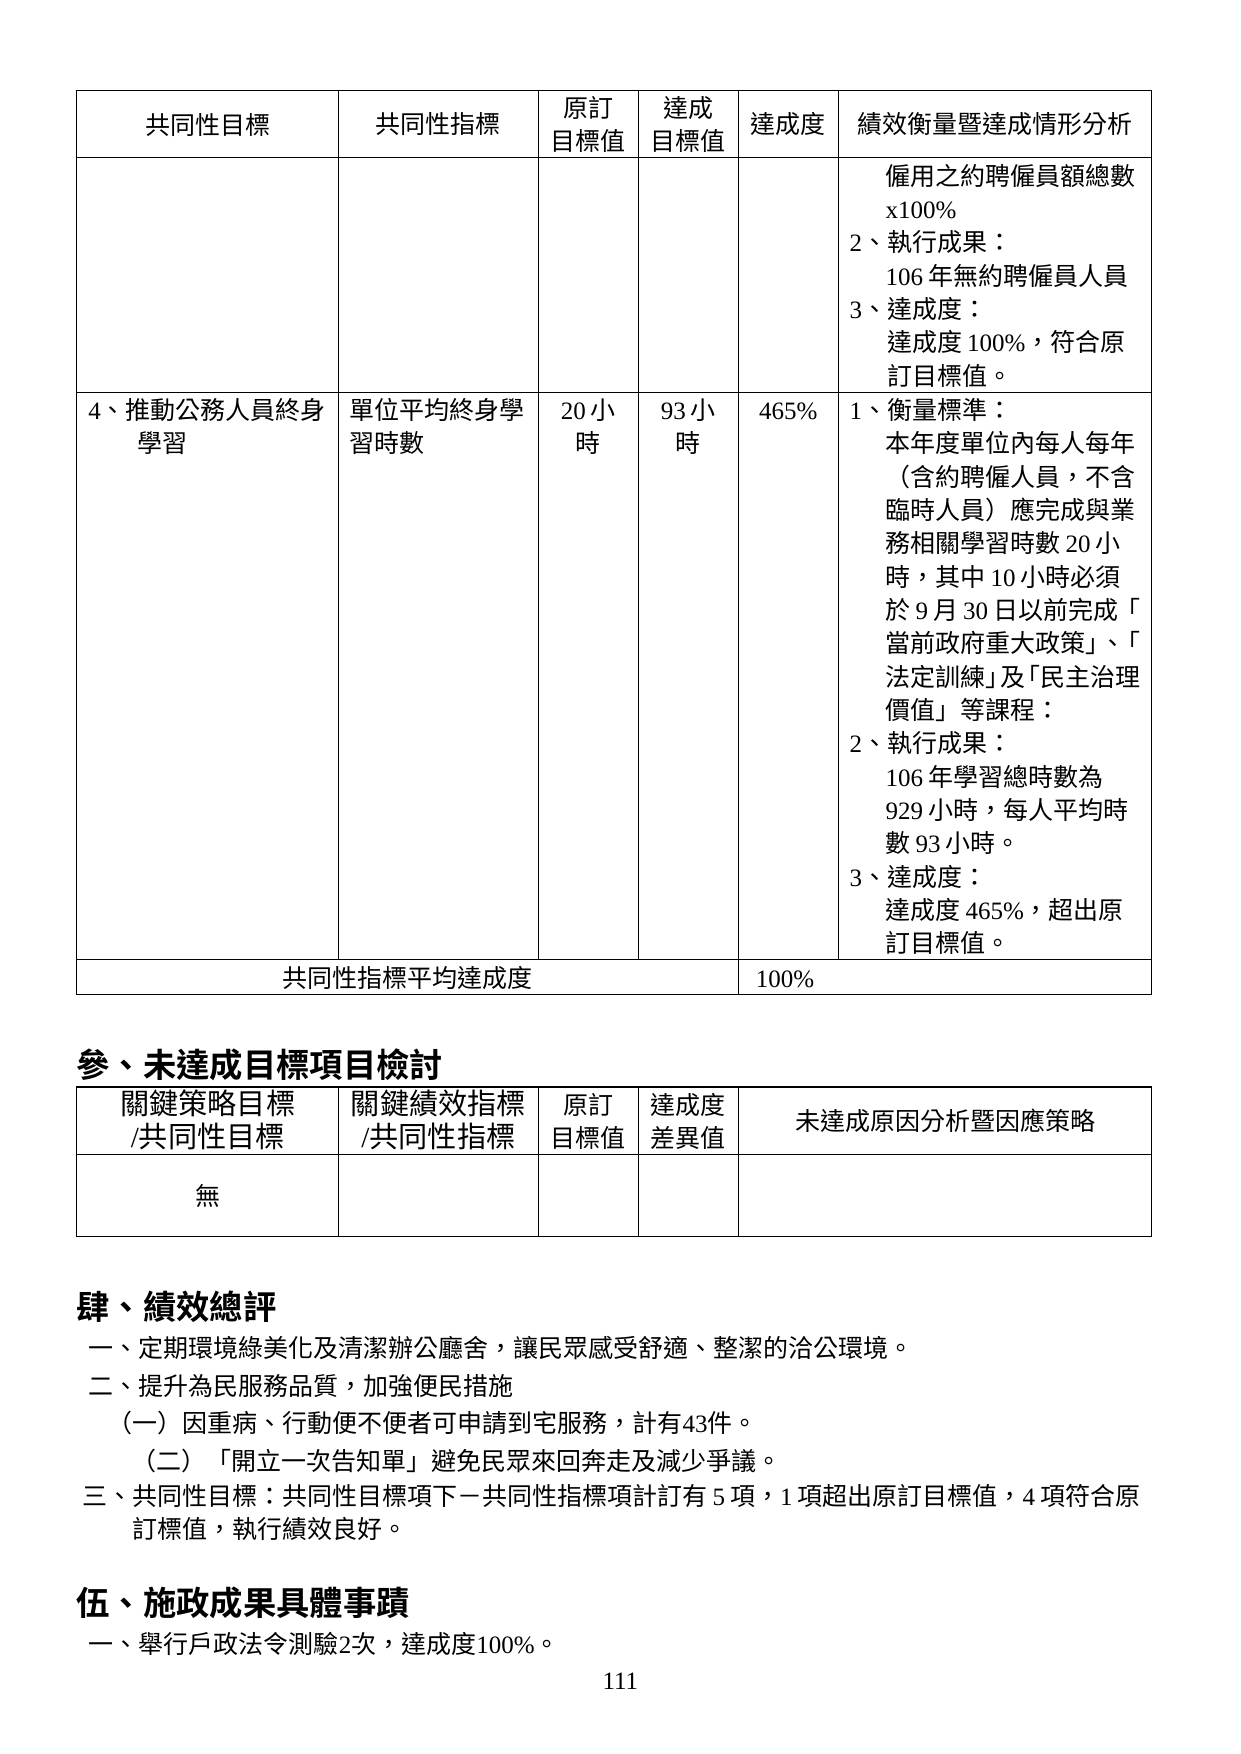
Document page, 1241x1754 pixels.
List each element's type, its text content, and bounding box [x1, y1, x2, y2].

table_cell [339, 158, 538, 392]
text （二）「開立一次告知單」避免民眾來回奔走及減少爭議。 [131, 1441, 1152, 1478]
table_cell [539, 1155, 638, 1236]
text 三、共同性目標：共同性目標項下－共同性指標項計訂有5項，1項超出原訂目標值，4項符合原訂標值，執行績效良好。 [82, 1478, 1152, 1545]
table_cell [339, 1155, 538, 1236]
table_header 達成 目標值 [639, 91, 738, 157]
table_header 關鍵策略目標 /共同性目標 [77, 1088, 338, 1154]
text 伍、施政成果具體事蹟 [76, 1578, 1152, 1624]
table_cell 無 [77, 1155, 338, 1236]
table_header 原訂 目標值 [539, 1088, 638, 1154]
text 參、未達成目標項目檢討 [76, 1041, 1152, 1086]
text 一、定期環境綠美化及清潔辦公廳舍，讓民眾感受舒適、整潔的洽公環境。 [89, 1328, 1152, 1366]
table_header 共同性指標 [339, 91, 538, 157]
table_header 未達成原因分析暨因應策略 [739, 1088, 1151, 1154]
table_cell [639, 158, 738, 392]
table_cell [739, 158, 838, 392]
table_cell [77, 158, 338, 392]
table_cell 推動公務人員終身學習 [77, 393, 338, 959]
table_cell 1、衡量標準： 本年度單位內每人每年（含約聘僱人員，不含臨時人員）應完成與業務相關學習時數20小時，其中10小時必須於9月30日以前完成「當前政府重大政策」、「法定訓練」及「民主治理價值」等課程： 2、執行成果： 106年學習總時數為929小時，每人平均時數93小時。 3、達成度： 達成度465%，超出原訂目標值。 [839, 393, 1151, 959]
table_cell 93小時 [639, 393, 738, 959]
table_cell [539, 158, 638, 392]
table_cell 465% [739, 393, 838, 959]
table_cell [639, 1155, 738, 1236]
table_header 達成度 差異值 [639, 1088, 738, 1154]
table_header 達成度 [739, 91, 838, 157]
table_cell 僱用之約聘僱員額總數x100% 2、執行成果： 106年無約聘僱員人員 3、達成度： 達成度100%，符合原訂目標值。 [839, 158, 1151, 392]
table_cell 20小時 [539, 393, 638, 959]
text 一、舉行戶政法令測驗2次，達成度100%。 [89, 1624, 1152, 1662]
text 肆、績效總評 [76, 1282, 1152, 1328]
table_cell [739, 1155, 1151, 1236]
table_header 原訂 目標值 [539, 91, 638, 157]
table_header 關鍵績效指標/共同性指標 [339, 1088, 538, 1154]
text （一）因重病、行動便不便者可申請到宅服務，計有43件。 [89, 1403, 1152, 1441]
table_cell 共同性指標平均達成度 [77, 960, 738, 994]
table_header 共同性目標 [77, 91, 338, 157]
table_cell 單位平均終身學習時數 [339, 393, 538, 959]
table_header 績效衡量暨達成情形分析 [839, 91, 1151, 157]
table_cell 100% [739, 960, 1151, 994]
text 二、提升為民服務品質，加強便民措施 [89, 1366, 1152, 1403]
